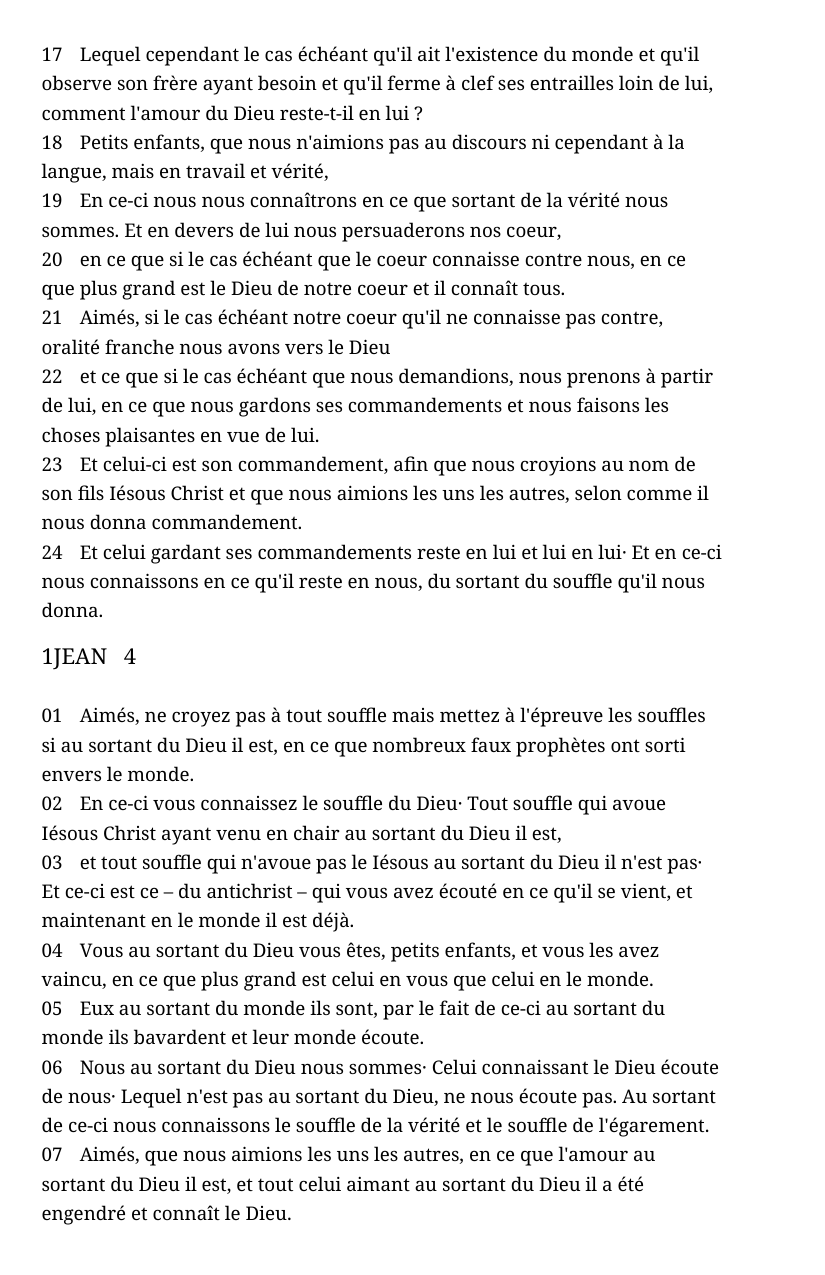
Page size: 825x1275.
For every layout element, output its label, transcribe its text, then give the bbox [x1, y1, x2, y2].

text 1JEAN 4 [41, 641, 724, 671]
text 01 Aimés, ne croyez pas à tout souffle mais mettez à l'épreuve les souffles si au sortant du Dieu il est, en ce que nombreux faux prophètes ont sorti envers le monde. 02 En ce-ci vous connaissez le souffle du Dieu· Tout souffle qui avoue Iésous Christ ayant venu en chair au sortant du Dieu il est, 03 et tout souffle qui n'avoue pas le Iésous au sortant du Dieu il n'est pas· Et ce-ci est ce – du antichrist – qui vous avez écouté en ce qu'il se vient, et maintenant en le monde il est déjà. 04 Vous au sortant du Dieu vous êtes, petits enfants, et vous les avez vaincu, en ce que plus grand est celui en vous que celui en le monde. 05 Eux au sortant du monde ils sont, par le fait de ce-ci au sortant du monde ils bavardent et leur monde écoute. 06 Nous au sortant du Dieu nous sommes· Celui connaissant le Dieu écoute de nous· Lequel n'est pas au sortant du Dieu, ne nous écoute pas. Au sortant de ce-ci nous connaissons le souffle de la vérité et le souffle de l'égarement. 07 Aimés, que nous aimions les uns les autres, en ce que l'amour au sortant du Dieu il est, et tout celui aimant au sortant du Dieu il a été engendré et connaît le Dieu. [41, 676, 724, 1226]
text 17 Lequel cependant le cas échéant qu'il ait l'existence du monde et qu'il observe son frère ayant besoin et qu'il ferme à clef ses entrailles loin de lui, comment l'amour du Dieu reste-t-il en lui ? 18 Petits enfants, que nous n'aimions pas au discours ni cependant à la langue, mais en travail et vérité, 19 En ce-ci nous nous connaîtrons en ce que sortant de la vérité nous sommes. Et en devers de lui nous persuaderons nos coeur, 20 en ce que si le cas échéant que le coeur connaisse contre nous, en ce que plus grand est le Dieu de notre coeur et il connaît tous. 21 Aimés, si le cas échéant notre coeur qu'il ne connaisse pas contre, oralité franche nous avons vers le Dieu 22 et ce que si le cas échéant que nous demandions, nous prenons à partir de lui, en ce que nous gardons ses commandements et nous faisons les choses plaisantes en vue de lui. 23 Et celui-ci est son commandement, afin que nous croyions au nom de son fils Iésous Christ et que nous aimions les uns les autres, selon comme il nous donna commandement. 24 Et celui gardant ses commandements reste en lui et lui en lui· Et en ce-ci nous connaissons en ce qu'il reste en nous, du sortant du souffle qu'il nous donna. [41, 41, 724, 623]
